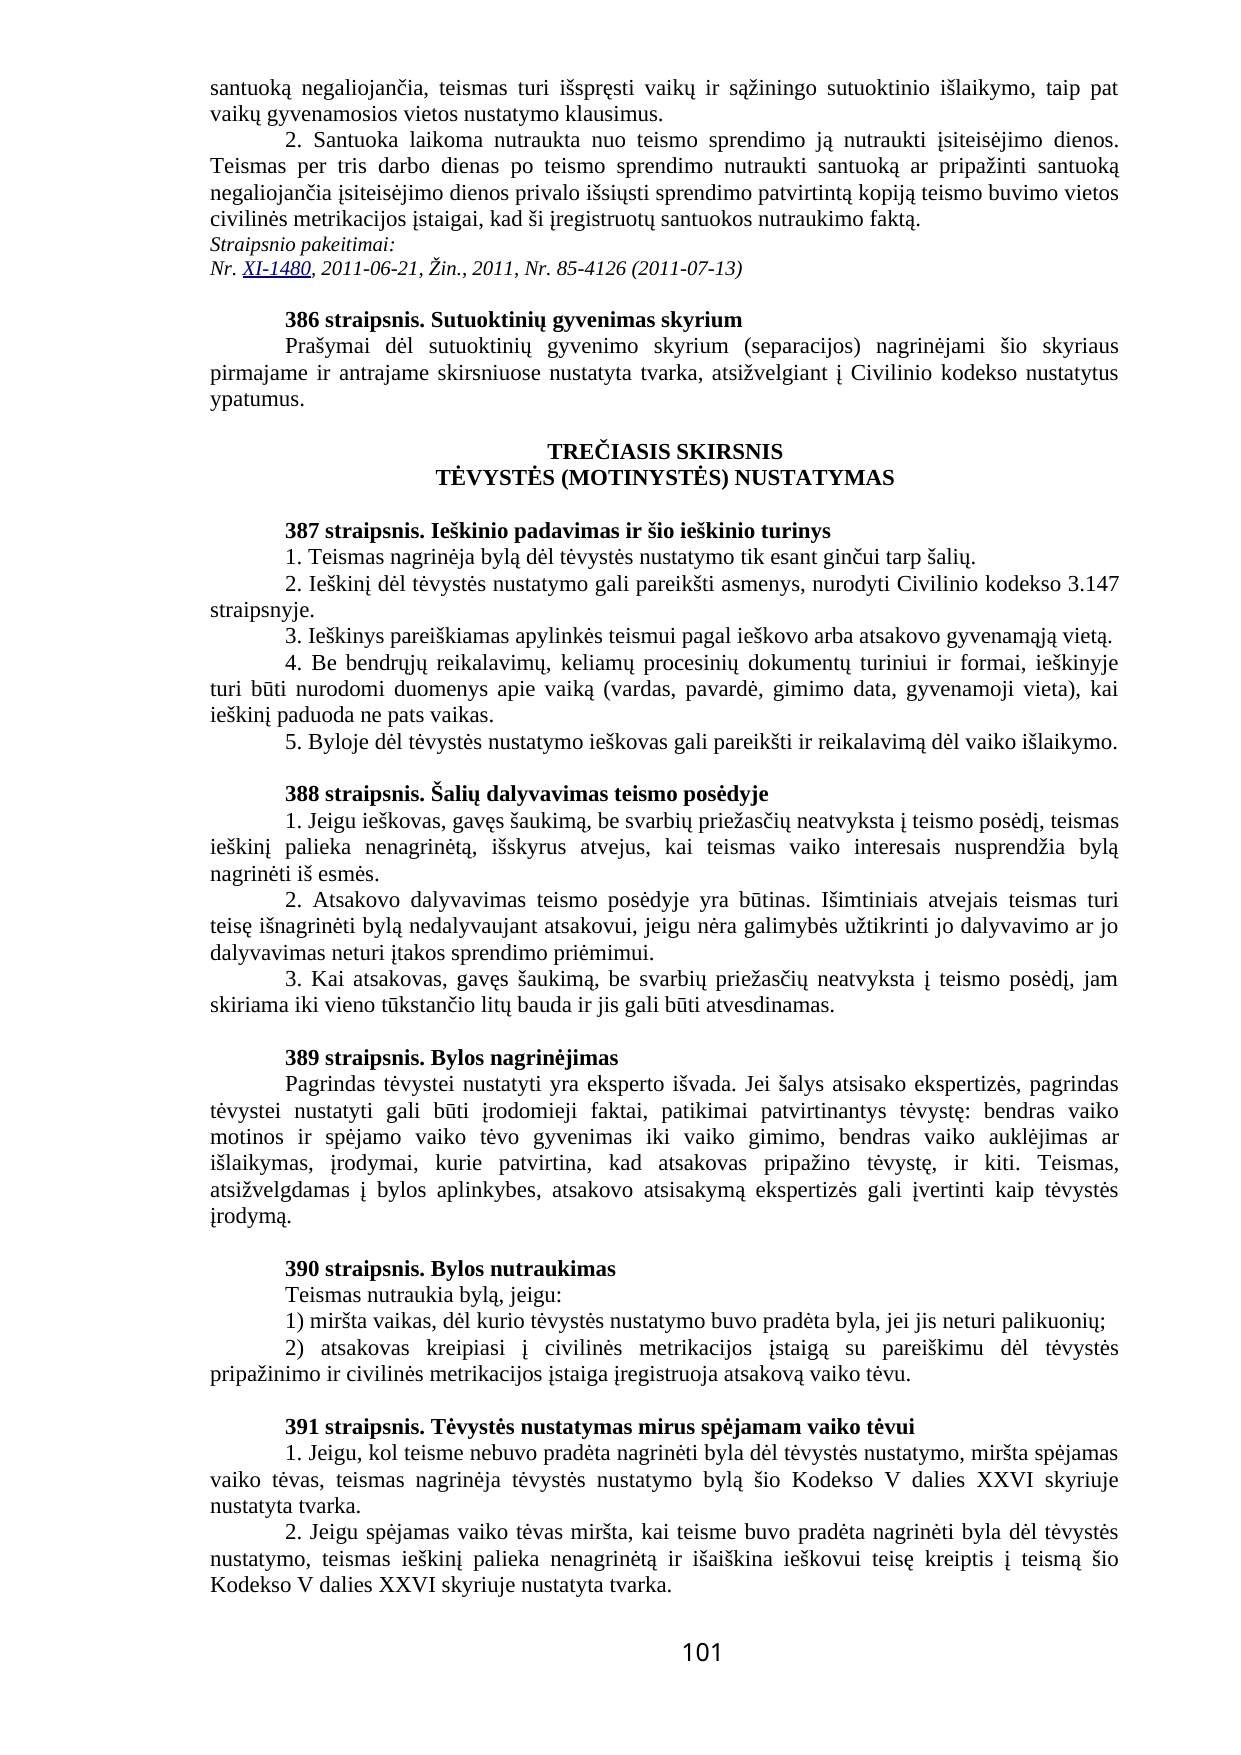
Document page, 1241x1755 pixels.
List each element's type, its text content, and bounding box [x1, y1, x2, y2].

text 5. Byloje dėl tėvystės nustatymo ieškovas gali pareikšti ir reikalavimą dėl vaiko išlaikymo. [210, 728, 1120, 754]
text 3. Kai atsakovas, gavęs šaukimą, be svarbių priežasčių neatvyksta į teismo posėdį, jam skiriama iki vieno tūkstančio litų bauda ir jis gali būti atvesdinamas. [210, 965, 1120, 1018]
text Pagrindas tėvystei nustatyti yra eksperto išvada. Jei šalys atsisako ekspertizės, pagrindas tėvystei nustatyti gali būti įrodomieji faktai, patikimai patvirtinantys tėvystę: bendras vaiko motinos ir spėjamo vaiko tėvo gyvenimas iki vaiko gimimo, bendras vaiko auklėjimas ar išlaikymas, įrodymai, kurie patvirtina, kad atsakovas pripažino tėvystę, ir kiti. Teismas, atsižvelgdamas į bylos aplinkybes, atsakovo atsisakymą ekspertizės gali įvertinti kaip tėvystės įrodymą. [210, 1070, 1120, 1228]
text 2. Santuoka laikoma nutraukta nuo teismo sprendimo ją nutraukti įsiteisėjimo dienos. Teismas per tris darbo dienas po teismo sprendimo nutraukti santuoką ar pripažinti santuoką negaliojančia įsiteisėjimo dienos privalo išsiųsti sprendimo patvirtintą kopiją teismo buvimo vietos civilinės metrikacijos įstaigai, kad ši įregistruotų santuokos nutraukimo faktą. [210, 126, 1120, 232]
text 2) atsakovas kreipiasi į civilinės metrikacijos įstaigą su pareiškimu dėl tėvystės pripažinimo ir civilinės metrikacijos įstaiga įregistruoja atsakovą vaiko tėvu. [210, 1334, 1120, 1387]
text santuoką negaliojančia, teismas turi išspręsti vaikų ir sąžiningo sutuoktinio išlaikymo, taip pat vaikų gyvenamosios vietos nustatymo klausimus. [210, 73, 1120, 126]
text 1. Teismas nagrinėja bylą dėl tėvystės nustatymo tik esant ginčui tarp šalių. [210, 543, 1120, 570]
text 1. Jeigu, kol teisme nebuvo pradėta nagrinėti byla dėl tėvystės nustatymo, miršta spėjamas vaiko tėvas, teismas nagrinėja tėvystės nustatymo bylą šio Kodekso V dalies XXVI skyriuje nustatyta tvarka. [210, 1439, 1120, 1518]
text 2. Atsakovo dalyvavimas teismo posėdyje yra būtinas. Išimtiniais atvejais teismas turi teisę išnagrinėti bylą nedalyvaujant atsakovui, jeigu nėra galimybės užtikrinti jo dalyvavimo ar jo dalyvavimas neturi įtakos sprendimo priėmimui. [210, 886, 1120, 965]
text 390 straipsnis. Bylos nutraukimas [210, 1255, 1120, 1281]
text 1) miršta vaikas, dėl kurio tėvystės nustatymo buvo pradėta byla, jei jis neturi palikuonių; [210, 1308, 1120, 1334]
text Prašymai dėl sutuoktinių gyvenimo skyrium (separacijos) nagrinėjami šio skyriaus pirmajame ir antrajame skirsniuose nustatyta tvarka, atsižvelgiant į Civilinio kodekso nustatytus ypatumus. [210, 332, 1120, 412]
text Straipsnio pakeitimai: [210, 232, 1120, 256]
subtitle TREČIASIS SKIRSNIS [210, 438, 1120, 464]
text 2. Jeigu spėjamas vaiko tėvas miršta, kai teisme buvo pradėta nagrinėti byla dėl tėvystės nustatymo, teismas ieškinį palieka nenagrinėtą ir išaiškina ieškovui teisę kreiptis į teismą šio Kodekso V dalies XXVI skyriuje nustatyta tvarka. [210, 1518, 1120, 1597]
text Nr. XI-1480, 2011-06-21, Žin., 2011, Nr. 85-4126 (2011-07-13) [210, 256, 1120, 280]
text 3. Ieškinys pareiškiamas apylinkės teismui pagal ieškovo arba atsakovo gyvenamąją vietą. [210, 622, 1120, 649]
text 391 straipsnis. Tėvystės nustatymas mirus spėjamam vaiko tėvui [210, 1413, 1120, 1439]
text 1. Jeigu ieškovas, gavęs šaukimą, be svarbių priežasčių neatvyksta į teismo posėdį, teismas ieškinį palieka nenagrinėtą, išskyrus atvejus, kai teismas vaiko interesais nusprendžia bylą nagrinėti iš esmės. [210, 807, 1120, 886]
text Teismas nutraukia bylą, jeigu: [210, 1281, 1120, 1308]
text 2. Ieškinį dėl tėvystės nustatymo gali pareikšti asmenys, nurodyti Civilinio kodekso 3.147 straipsnyje. [210, 570, 1120, 622]
text 389 straipsnis. Bylos nagrinėjimas [210, 1044, 1120, 1070]
text 387 straipsnis. Ieškinio padavimas ir šio ieškinio turinys [210, 517, 1120, 543]
text 4. Be bendrųjų reikalavimų, keliamų procesinių dokumentų turiniui ir formai, ieškinyje turi būti nurodomi duomenys apie vaiką (vardas, pavardė, gimimo data, gyvenamoji vieta), kai ieškinį paduoda ne pats vaikas. [210, 649, 1120, 728]
text 386 straipsnis. Sutuoktinių gyvenimas skyrium [210, 306, 1120, 332]
text 388 straipsnis. Šalių dalyvavimas teismo posėdyje [210, 781, 1120, 807]
subtitle TĖVYSTĖS (MOTINYSTĖS) NUSTATYMAS [210, 464, 1120, 491]
